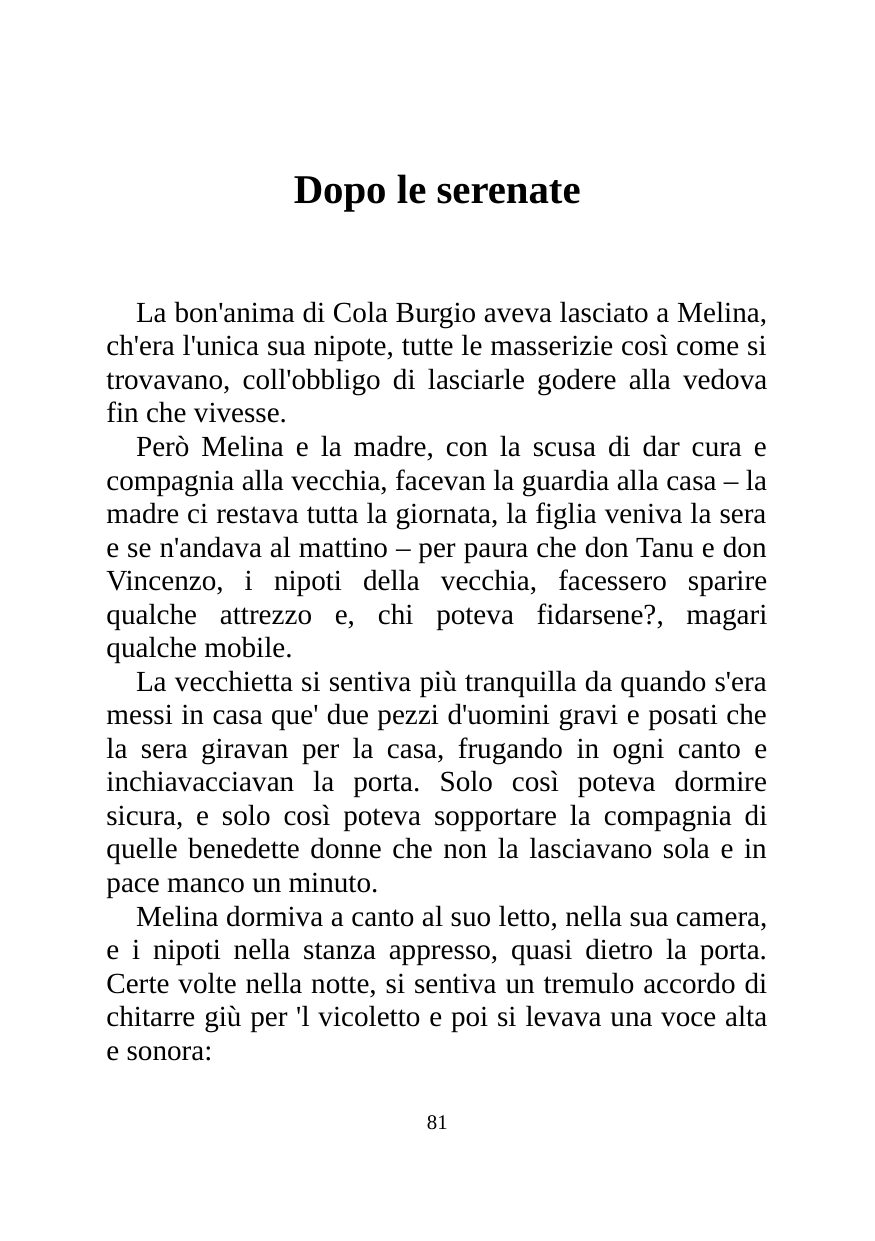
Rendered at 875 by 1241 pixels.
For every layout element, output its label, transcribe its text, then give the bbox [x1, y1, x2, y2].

text La vecchietta si sentiva più tranquilla da quando s'era messi in casa que' due pezzi d'uomini gravi e posati che la sera giravan per la casa, frugando in ogni canto e inchiavacciavan la porta. Solo così poteva dormire sicura, e solo così poteva sopportare la compagnia di quelle benedette donne che non la lasciavano sola e in pace manco un minuto. [106, 664, 768, 899]
text Però Melina e la madre, con la scusa di dar cura e compagnia alla vecchia, facevan la guardia alla casa – la madre ci restava tutta la giornata, la figlia veniva la sera e se n'andava al mattino – per paura che don Tanu e don Vincenzo, i nipoti della vecchia, facessero sparire qualche attrezzo e, chi poteva fidarsene?, magari qualche mobile. [106, 429, 768, 664]
subtitle Dopo le serenate [106, 165, 768, 212]
text Melina dormiva a canto al suo letto, nella sua camera, e i nipoti nella stanza appresso, quasi dietro la porta. Certe volte nella notte, si sentiva un tremulo accordo di chitarre giù per 'l vicoletto e poi si levava una voce alta e sonora: [106, 899, 768, 1066]
text La bon'anima di Cola Burgio aveva lasciato a Melina, ch'era l'unica sua nipote, tutte le masserizie così come si trovavano, coll'obbligo di lasciarle godere alla vedova fin che vivesse. [106, 295, 768, 429]
